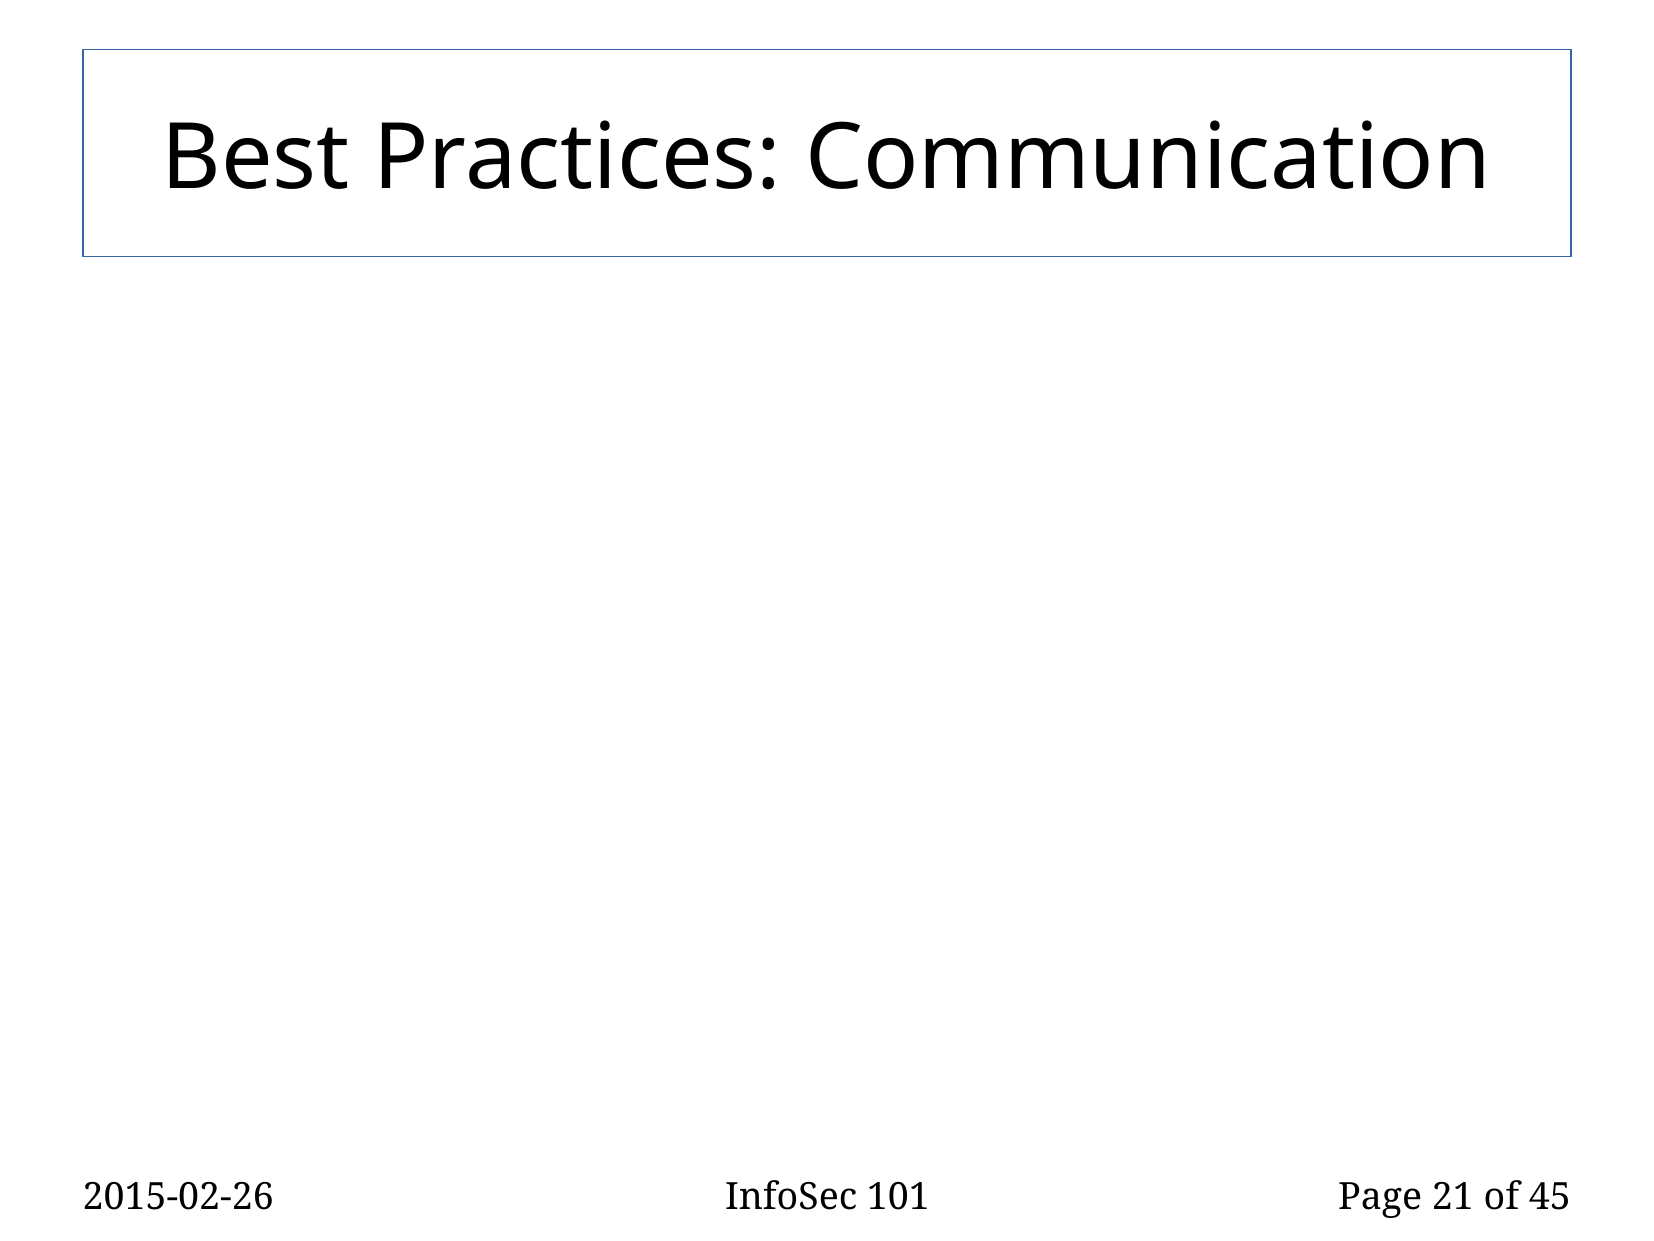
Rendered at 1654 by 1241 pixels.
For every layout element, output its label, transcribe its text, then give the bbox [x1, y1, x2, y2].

title Best Practices: Communication [82, 49, 1571, 257]
